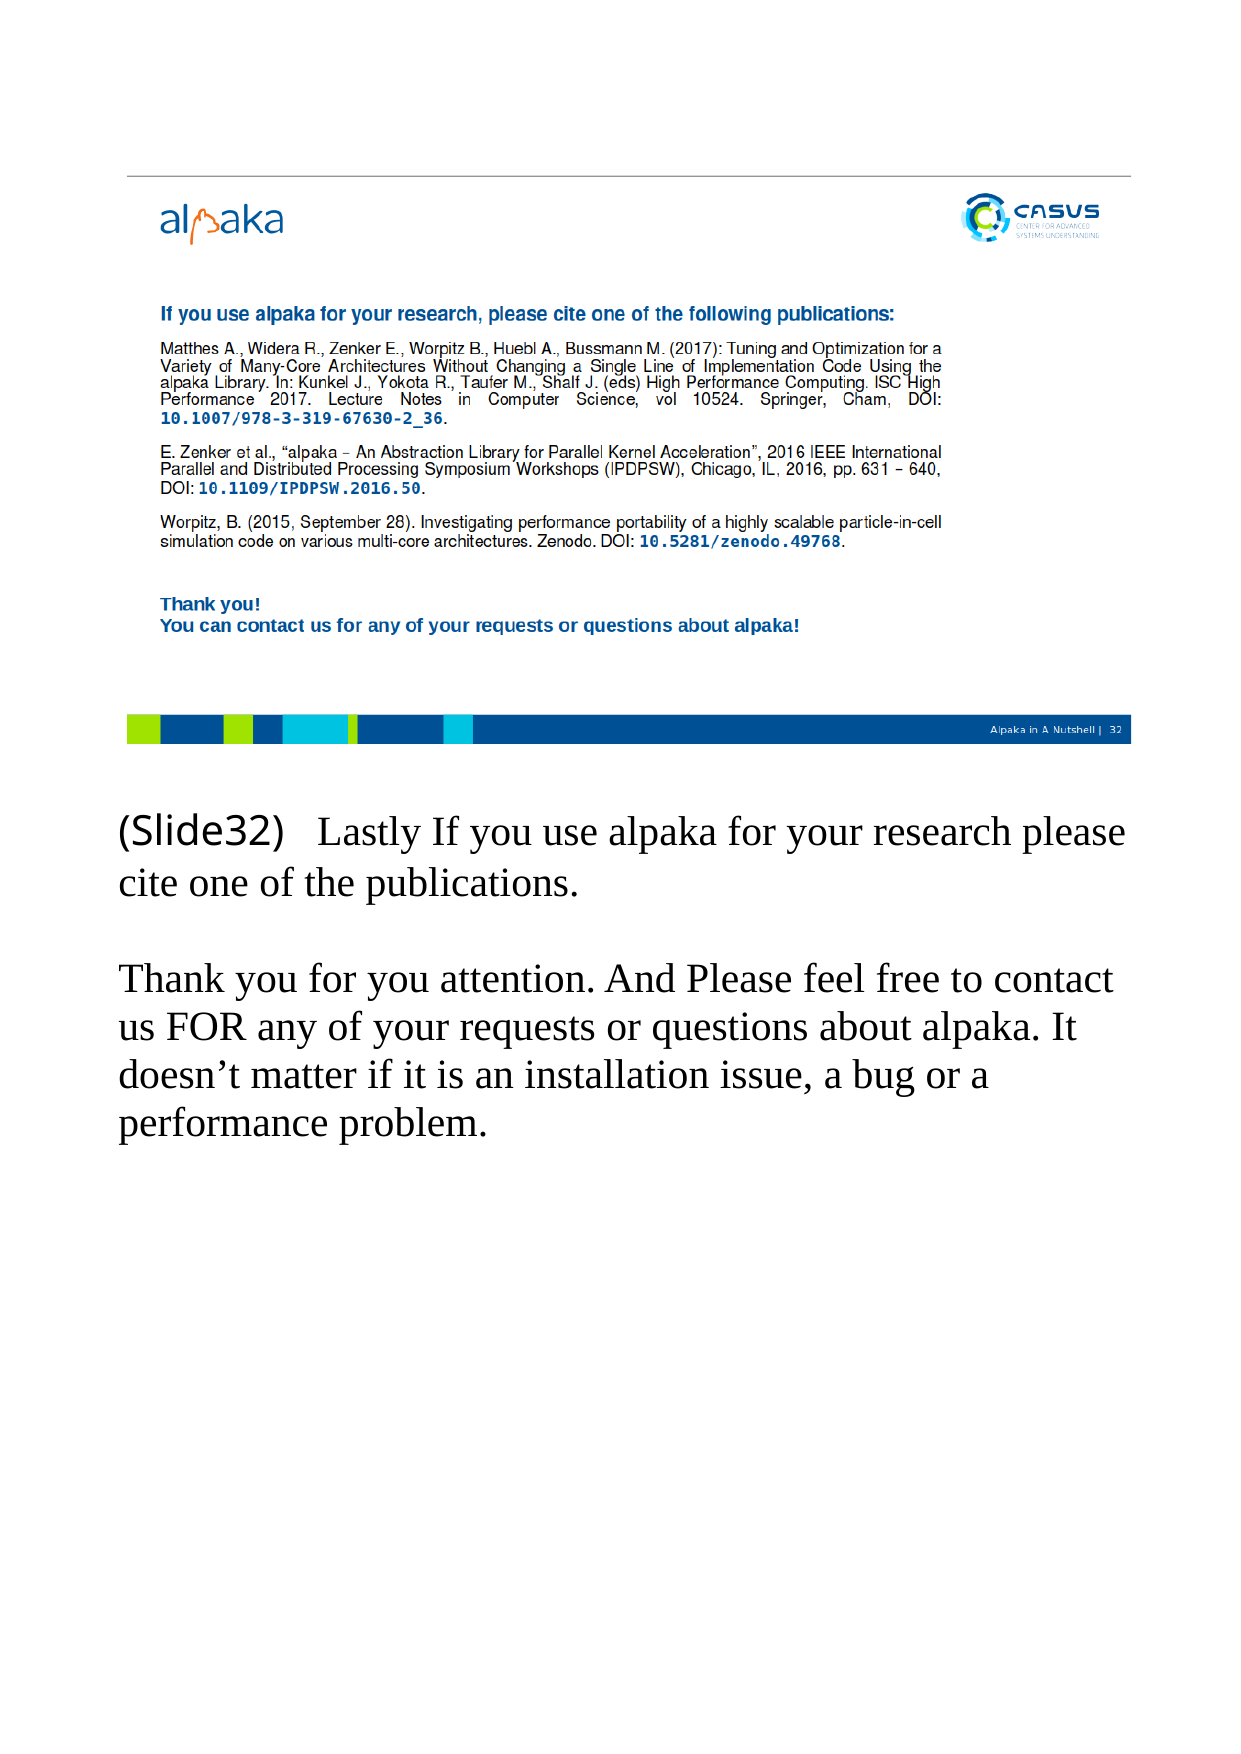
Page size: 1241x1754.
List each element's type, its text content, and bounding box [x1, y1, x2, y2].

picture [127, 175, 1132, 744]
text (Slide32) Lastly If you use alpaka for your research please cite one of the publications. [118, 801, 1140, 906]
text Thank you for you attention. And Please feel free to contact us FOR any of your requests or questions about alpaka. It doesn’t matter if it is an installation issue, a bug or a performance problem. [118, 954, 1140, 1145]
